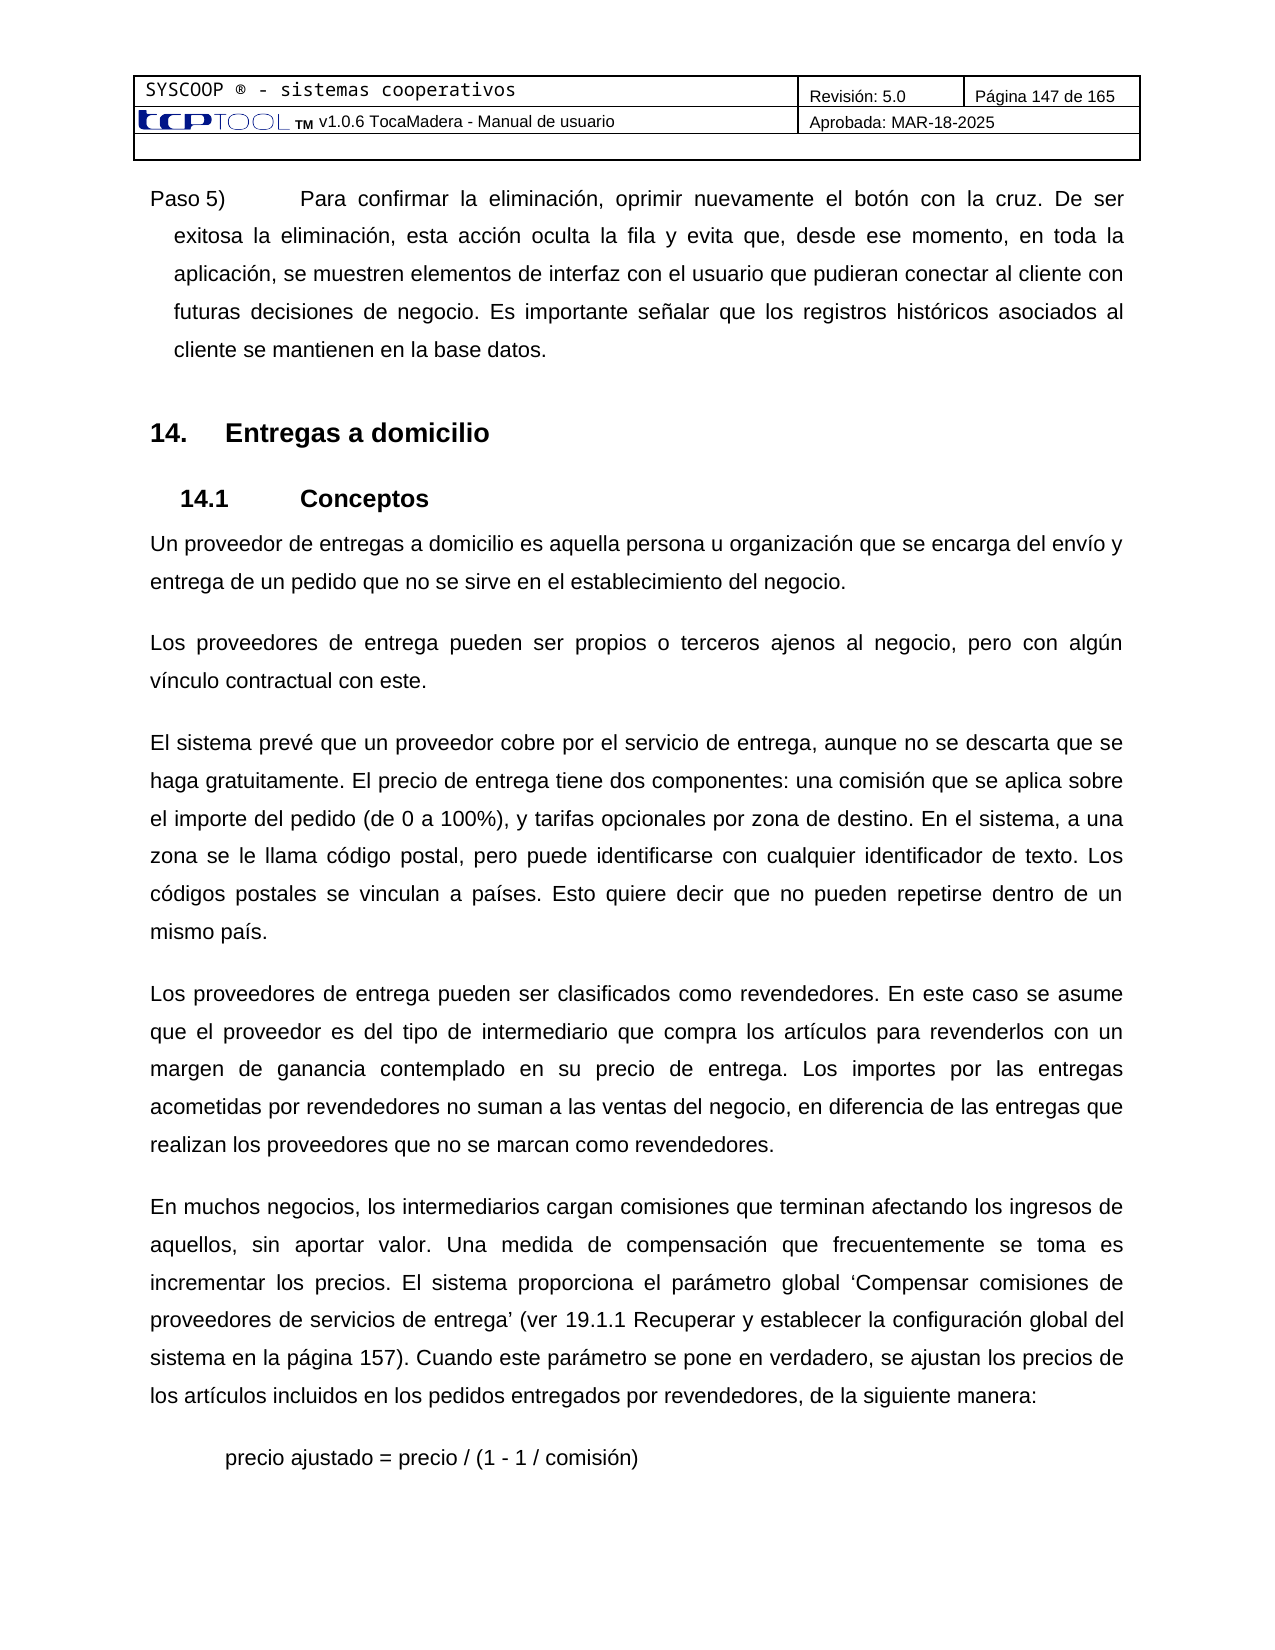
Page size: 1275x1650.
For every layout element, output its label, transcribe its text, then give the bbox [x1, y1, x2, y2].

subtitle Entregas a domicilio [150, 417, 1125, 448]
text Los proveedores de entrega pueden ser clasificados como revendedores. En este caso se asume que el proveedor es del tipo de intermediario que compra los artículos para revenderlos con un margen de ganancia contemplado en su precio de entrega. Los importes por las entregas acometidas por revendedores no suman a las ventas del negocio, en diferencia de las entregas que realizan los proveedores que no se marcan como revendedores. [150, 981, 1125, 1157]
list Para confirmar la eliminación, oprimir nuevamente el botón con la cruz. De ser exitosa la eliminación, esta acción oculta la fila y evita que, desde ese momento, en toda la aplicación, se muestren elementos de interfaz con el usuario que pudieran conectar al cliente con futuras decisiones de negocio. Es importante señalar que los registros históricos asociados al cliente se mantienen en la base datos. [150, 186, 1125, 362]
subtitle Conceptos [180, 484, 1125, 513]
text precio ajustado = precio / (1 - 1 / comisión) [150, 1444, 1125, 1470]
text El sistema prevé que un proveedor cobre por el servicio de entrega, aunque no se descarta que se haga gratuitamente. El precio de entrega tiene dos componentes: una comisión que se aplica sobre el importe del pedido (de 0 a 100%), y tarifas opcionales por zona de destino. En el sistema, a una zona se le llama código postal, pero puede identificarse con cualquier identificador de texto. Los códigos postales se vinculan a países. Esto quiere decir que no pueden repetirse dentro de un mismo país. [150, 730, 1125, 944]
text En muchos negocios, los intermediarios cargan comisiones que terminan afectando los ingresos de aquellos, sin aportar valor. Una medida de compensación que frecuentemente se toma es incrementar los precios. El sistema proporciona el parámetro global ‘Compensar comisiones de proveedores de servicios de entrega’ (ver 19.1.1 Recuperar y establecer la configuración global del sistema en la página 157). Cuando este parámetro se pone en verdadero, se ajustan los precios de los artículos incluidos en los pedidos entregados por revendedores, de la siguiente manera: [150, 1194, 1125, 1408]
picture [138, 110, 290, 130]
text Los proveedores de entrega pueden ser propios o terceros ajenos al negocio, pero con algún vínculo contractual con este. [150, 630, 1125, 693]
text Un proveedor de entregas a domicilio es aquella persona u organización que se encarga del envío y entrega de un pedido que no se sirve en el establecimiento del negocio. [150, 531, 1125, 594]
